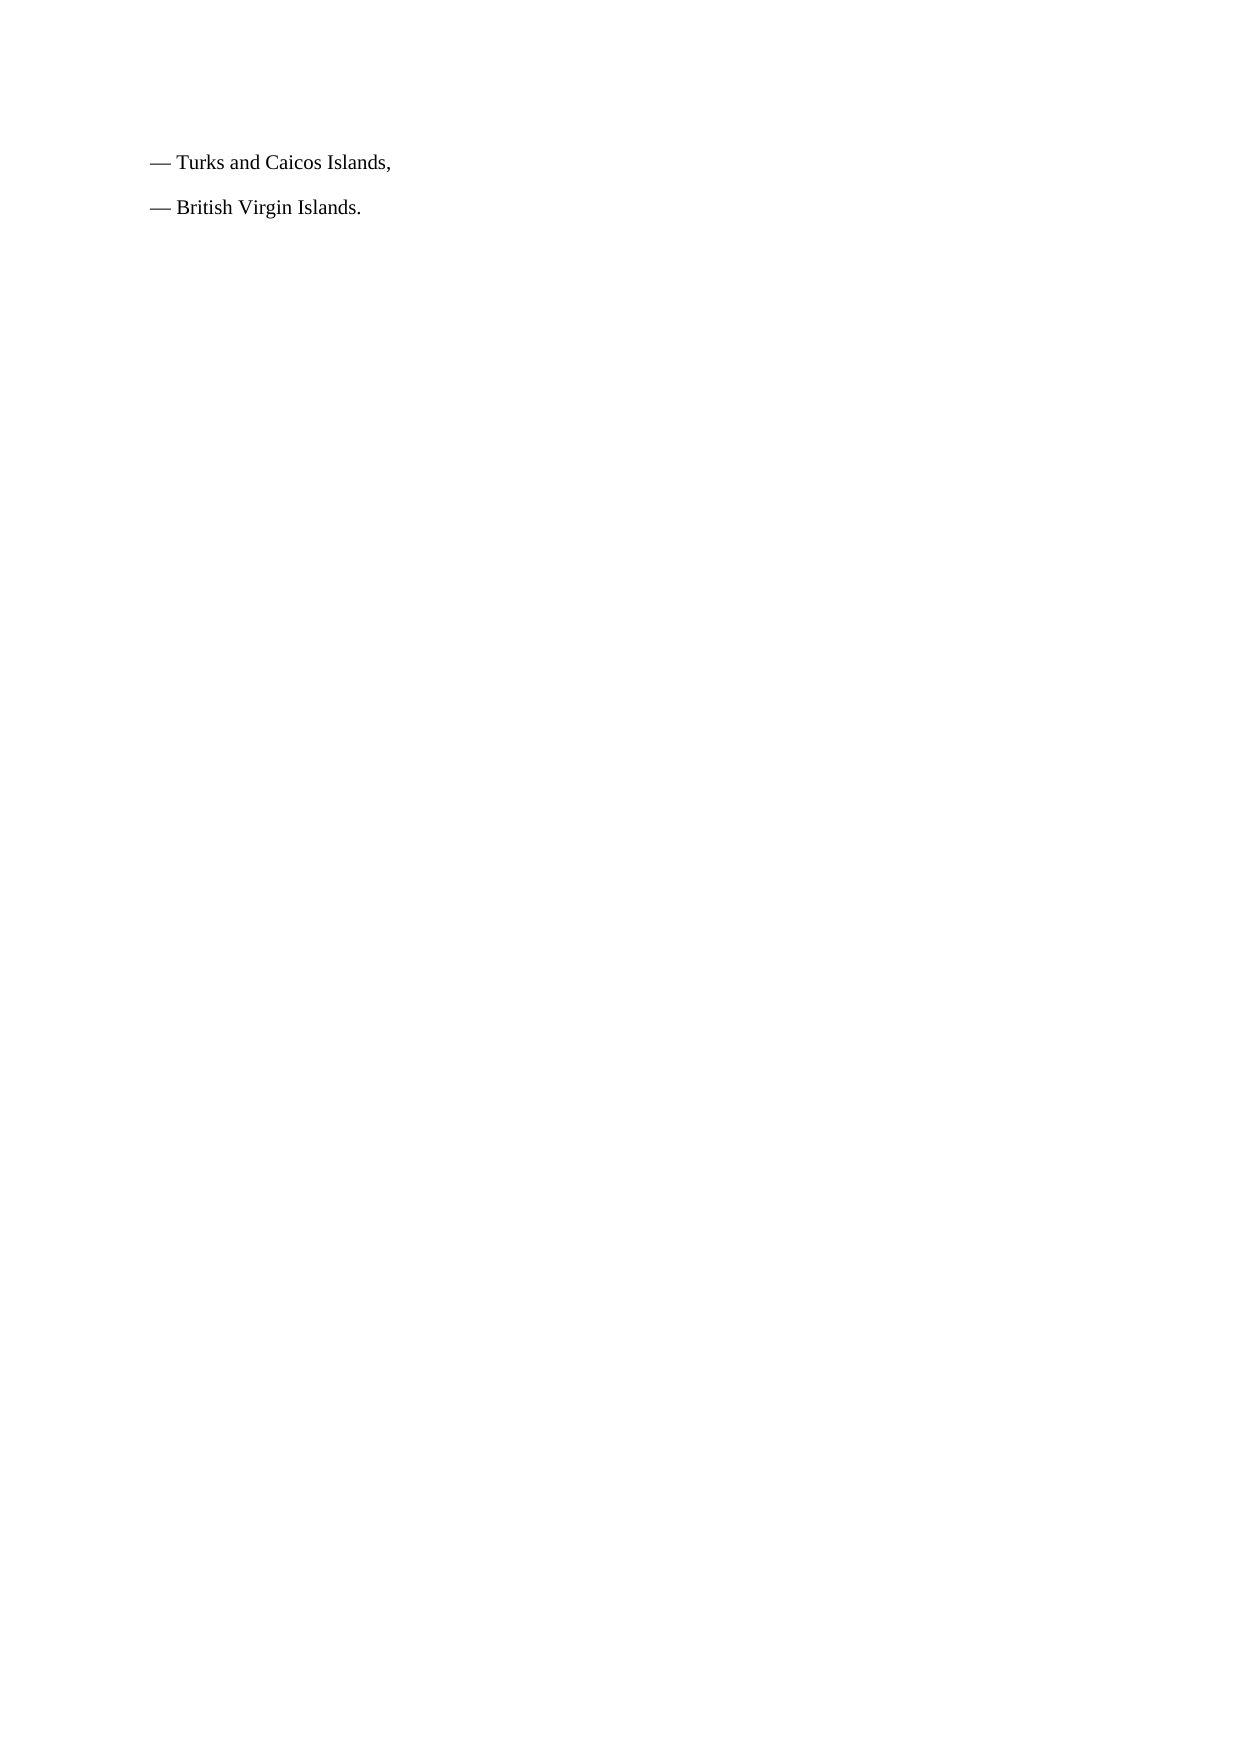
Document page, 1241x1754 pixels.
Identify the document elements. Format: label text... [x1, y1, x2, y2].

text — Turks and Caicos Islands, [150, 150, 1090, 174]
text — British Virgin Islands. [150, 195, 1090, 219]
